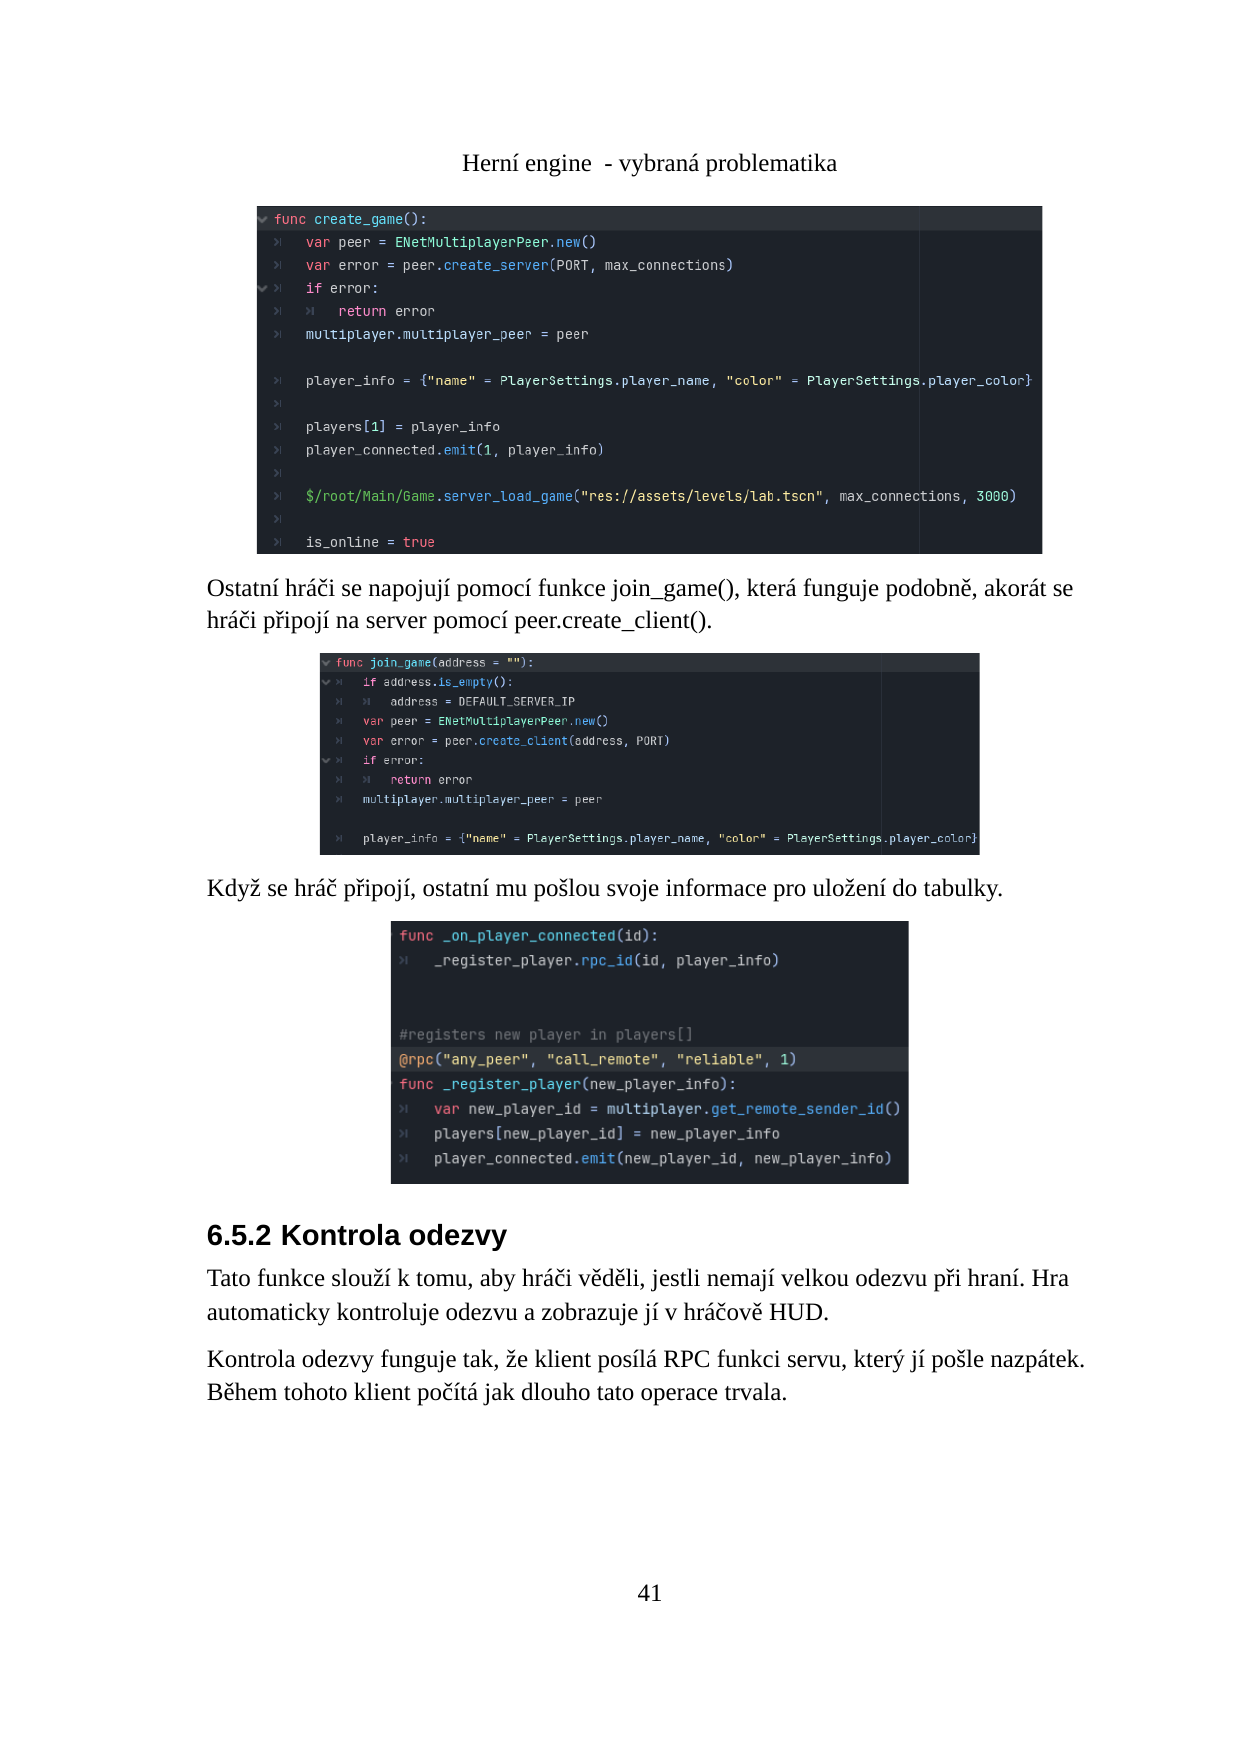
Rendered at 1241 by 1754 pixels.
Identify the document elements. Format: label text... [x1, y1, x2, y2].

picture [319, 653, 980, 855]
text Kontrola odezvy funguje tak, že klient posílá RPC funkci servu, který jí pošle nazpátek. Během tohoto klient počítá jak dlouho tato operace trvala. [207, 1344, 1093, 1406]
subtitle Kontrola odezvy [207, 1217, 1093, 1251]
picture [390, 921, 909, 1184]
text Ostatní hráči se napojují pomocí funkce join_game(), která funguje podobně, akorát se hráči připojí na server pomocí peer.create_client(). [207, 573, 1093, 634]
text Tato funkce slouží k tomu, aby hráči věděli, jestli nemají velkou odezvu při hraní. Hra automaticky kontroluje odezvu a zobrazuje jí v hráčově HUD. [207, 1263, 1093, 1325]
picture [256, 206, 1043, 554]
text Když se hráč připojí, ostatní mu pošlou svoje informace pro uložení do tabulky. [207, 873, 1093, 902]
